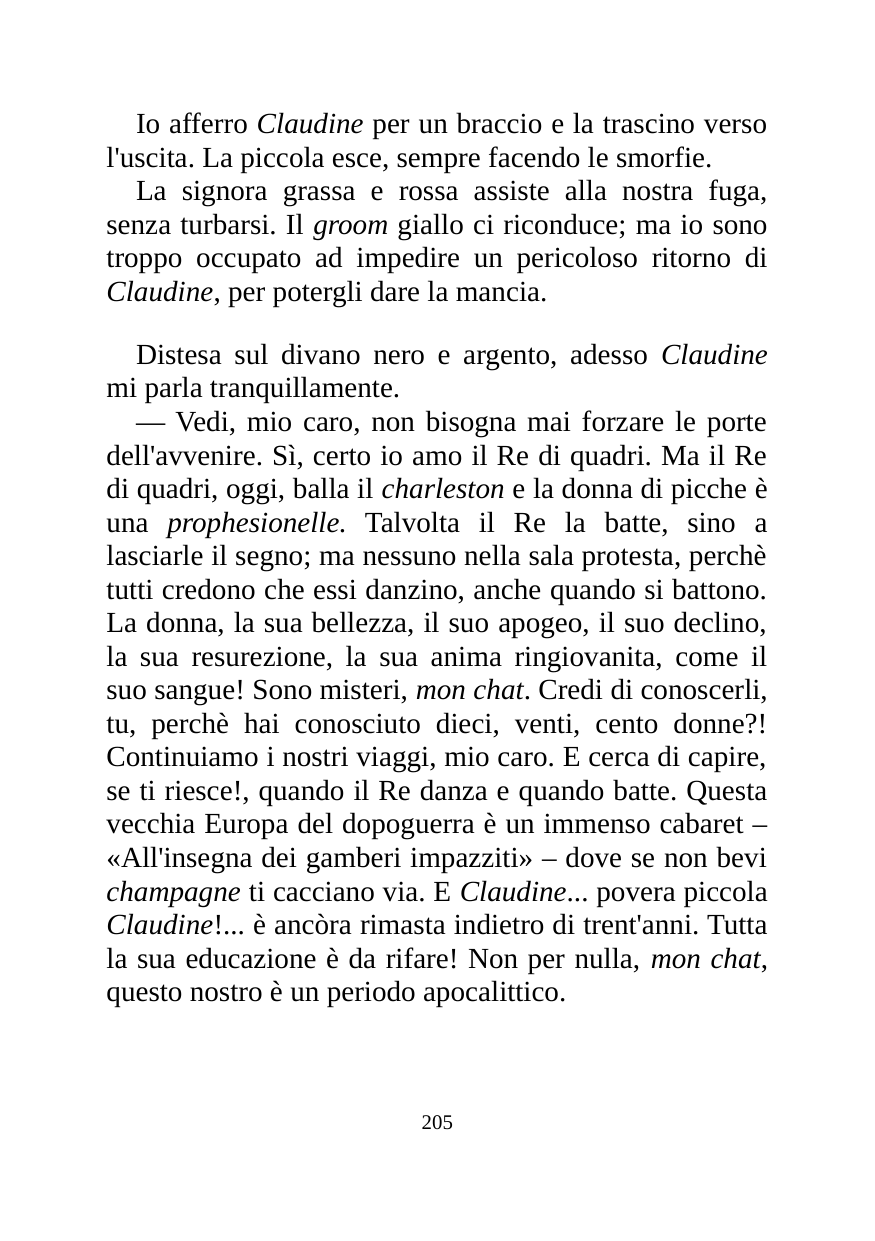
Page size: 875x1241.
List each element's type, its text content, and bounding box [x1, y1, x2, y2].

text Io afferro Claudine per un braccio e la trascino verso l'uscita. La piccola esce, sempre facendo le smorfie. [106, 106, 768, 173]
text La signora grassa e rossa assiste alla nostra fuga, senza turbarsi. Il groom giallo ci riconduce; ma io sono troppo occupato ad impedire un pericoloso ritorno di Claudine, per potergli dare la mancia. [106, 173, 768, 307]
text — Vedi, mio caro, non bisogna mai forzare le porte dell'avvenire. Sì, certo io amo il Re di quadri. Ma il Re di quadri, oggi, balla il charleston e la donna di picche è una prophesionelle. Talvolta il Re la batte, sino a lasciarle il segno; ma nessuno nella sala protesta, perchè tutti credono che essi danzino, anche quando si battono. La donna, la sua bellezza, il suo apogeo, il suo declino, la sua resurezione, la sua anima ringiovanita, come il suo sangue! Sono misteri, mon chat. Credi di conoscerli, tu, perchè hai conosciuto dieci, venti, cento donne?! Continuiamo i nostri viaggi, mio caro. E cerca di capire, se ti riesce!, quando il Re danza e quando batte. Questa vecchia Europa del dopoguerra è un immenso cabaret – «All'insegna dei gamberi impazziti» – dove se non bevi champagne ti cacciano via. E Claudine... povera piccola Claudine!... è ancòra rimasta indietro di trent'anni. Tutta la sua educazione è da rifare! Non per nulla, mon chat, questo nostro è un periodo apocalittico. [106, 404, 768, 1008]
text Distesa sul divano nero e argento, adesso Claudine mi parla tranquillamente. [106, 337, 768, 404]
